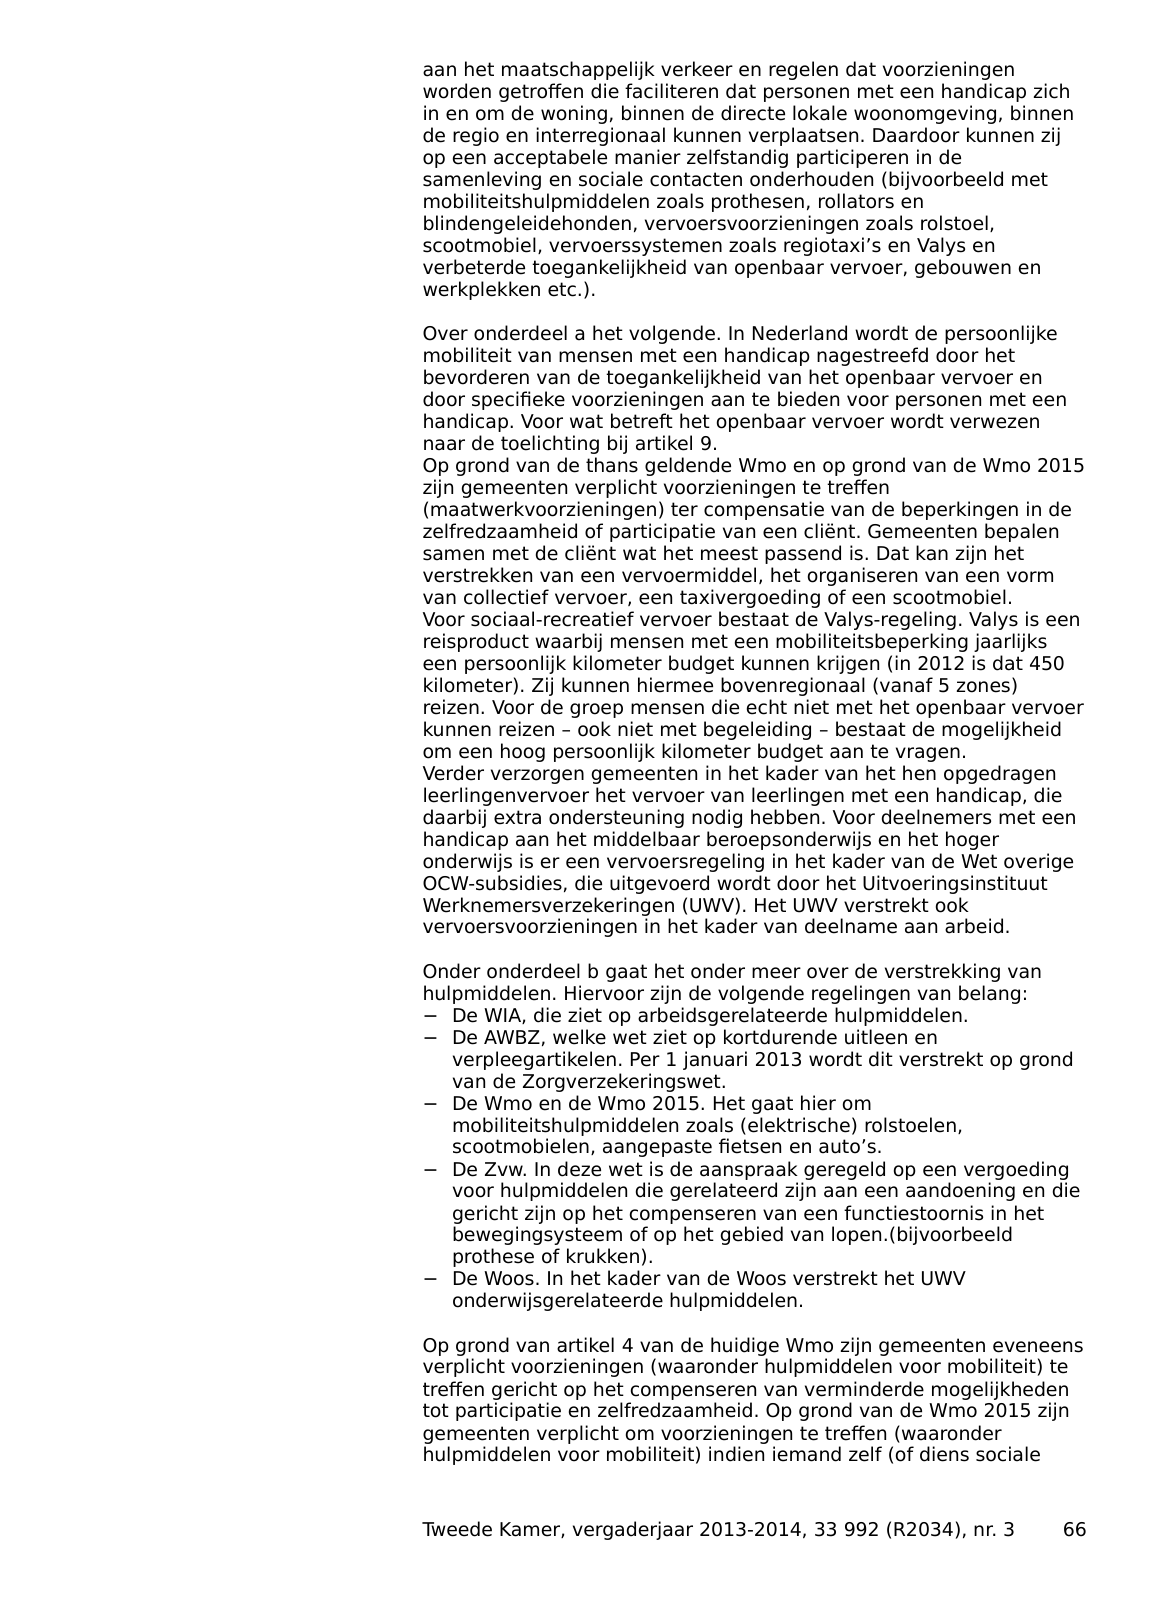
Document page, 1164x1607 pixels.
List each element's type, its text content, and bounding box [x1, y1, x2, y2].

text − De WIA, die ziet op arbeidsgerelateerde hulpmiddelen. [422, 1004, 1087, 1027]
text Verder verzorgen gemeenten in het kader van het hen opgedragen leerlingenvervoer het vervoer van leerlingen met een handicap, die daarbij extra ondersteuning nodig hebben. Voor deelnemers met een handicap aan het middelbaar beroepsonderwijs en het hoger onderwijs is er een vervoersregeling in het kader van de Wet overige OCW-subsidies, die uitgevoerd wordt door het Uitvoeringsinstituut Werknemersverzekeringen (UWV). Het UWV verstrekt ook vervoersvoorzieningen in het kader van deelname aan arbeid. [422, 763, 1087, 938]
text Op grond van artikel 4 van de huidige Wmo zijn gemeenten eveneens verplicht voorzieningen (waaronder hulpmiddelen voor mobiliteit) te treffen gericht op het compenseren van verminderde mogelijkheden tot participatie en zelfredzaamheid. Op grond van de Wmo 2015 zijn gemeenten verplicht om voorzieningen te treffen (waaronder hulpmiddelen voor mobiliteit) indien iemand zelf (of diens sociale [422, 1334, 1087, 1466]
text − De Wmo en de Wmo 2015. Het gaat hier om mobiliteitshulpmiddelen zoals (elektrische) rolstoelen, scootmobielen, aangepaste fietsen en auto’s. [422, 1092, 1087, 1158]
text Over onderdeel a het volgende. In Nederland wordt de persoonlijke mobiliteit van mensen met een handicap nagestreefd door het bevorderen van de toegankelijkheid van het openbaar vervoer en door specifieke voorzieningen aan te bieden voor personen met een handicap. Voor wat betreft het openbaar vervoer wordt verwezen naar de toelichting bij artikel 9. [422, 323, 1087, 455]
text aan het maatschappelijk verkeer en regelen dat voorzieningen worden getroffen die faciliteren dat personen met een handicap zich in en om de woning, binnen de directe lokale woonomgeving, binnen de regio en interregionaal kunnen verplaatsen. Daardoor kunnen zij op een acceptabele manier zelfstandig participeren in de samenleving en sociale contacten onderhouden (bijvoorbeeld met mobiliteitshulpmiddelen zoals prothesen, rollators en blindengeleidehonden, vervoersvoorzieningen zoals rolstoel, scootmobiel, vervoerssystemen zoals regiotaxi’s en Valys en verbeterde toegankelijkheid van openbaar vervoer, gebouwen en werkplekken etc.). [422, 59, 1087, 301]
text Op grond van de thans geldende Wmo en op grond van de Wmo 2015 zijn gemeenten verplicht voorzieningen te treffen (maatwerkvoorzieningen) ter compensatie van de beperkingen in de zelfredzaamheid of participatie van een cliënt. Gemeenten bepalen samen met de cliënt wat het meest passend is. Dat kan zijn het verstrekken van een vervoermiddel, het organiseren van een vorm van collectief vervoer, een taxivergoeding of een scootmobiel. [422, 455, 1087, 609]
text − De Woos. In het kader van de Woos verstrekt het UWV onderwijsgerelateerde hulpmiddelen. [422, 1268, 1087, 1312]
text − De AWBZ, welke wet ziet op kortdurende uitleen en verpleegartikelen. Per 1 januari 2013 wordt dit verstrekt op grond van de Zorgverzekeringswet. [422, 1027, 1087, 1092]
text Onder onderdeel b gaat het onder meer over de verstrekking van hulpmiddelen. Hiervoor zijn de volgende regelingen van belang: [422, 961, 1087, 1004]
text − De Zvw. In deze wet is de aanspraak geregeld op een vergoeding voor hulpmiddelen die gerelateerd zijn aan een aandoening en die gericht zijn op het compenseren van een functiestoornis in het bewegingsysteem of op het gebied van lopen.(bijvoorbeeld prothese of krukken). [422, 1158, 1087, 1268]
text Voor sociaal-recreatief vervoer bestaat de Valys-regeling. Valys is een reisproduct waarbij mensen met een mobiliteitsbeperking jaarlijks een persoonlijk kilometer budget kunnen krijgen (in 2012 is dat 450 kilometer). Zij kunnen hiermee bovenregionaal (vanaf 5 zones) reizen. Voor de groep mensen die echt niet met het openbaar vervoer kunnen reizen – ook niet met begeleiding – bestaat de mogelijkheid om een hoog persoonlijk kilometer budget aan te vragen. [422, 609, 1087, 763]
